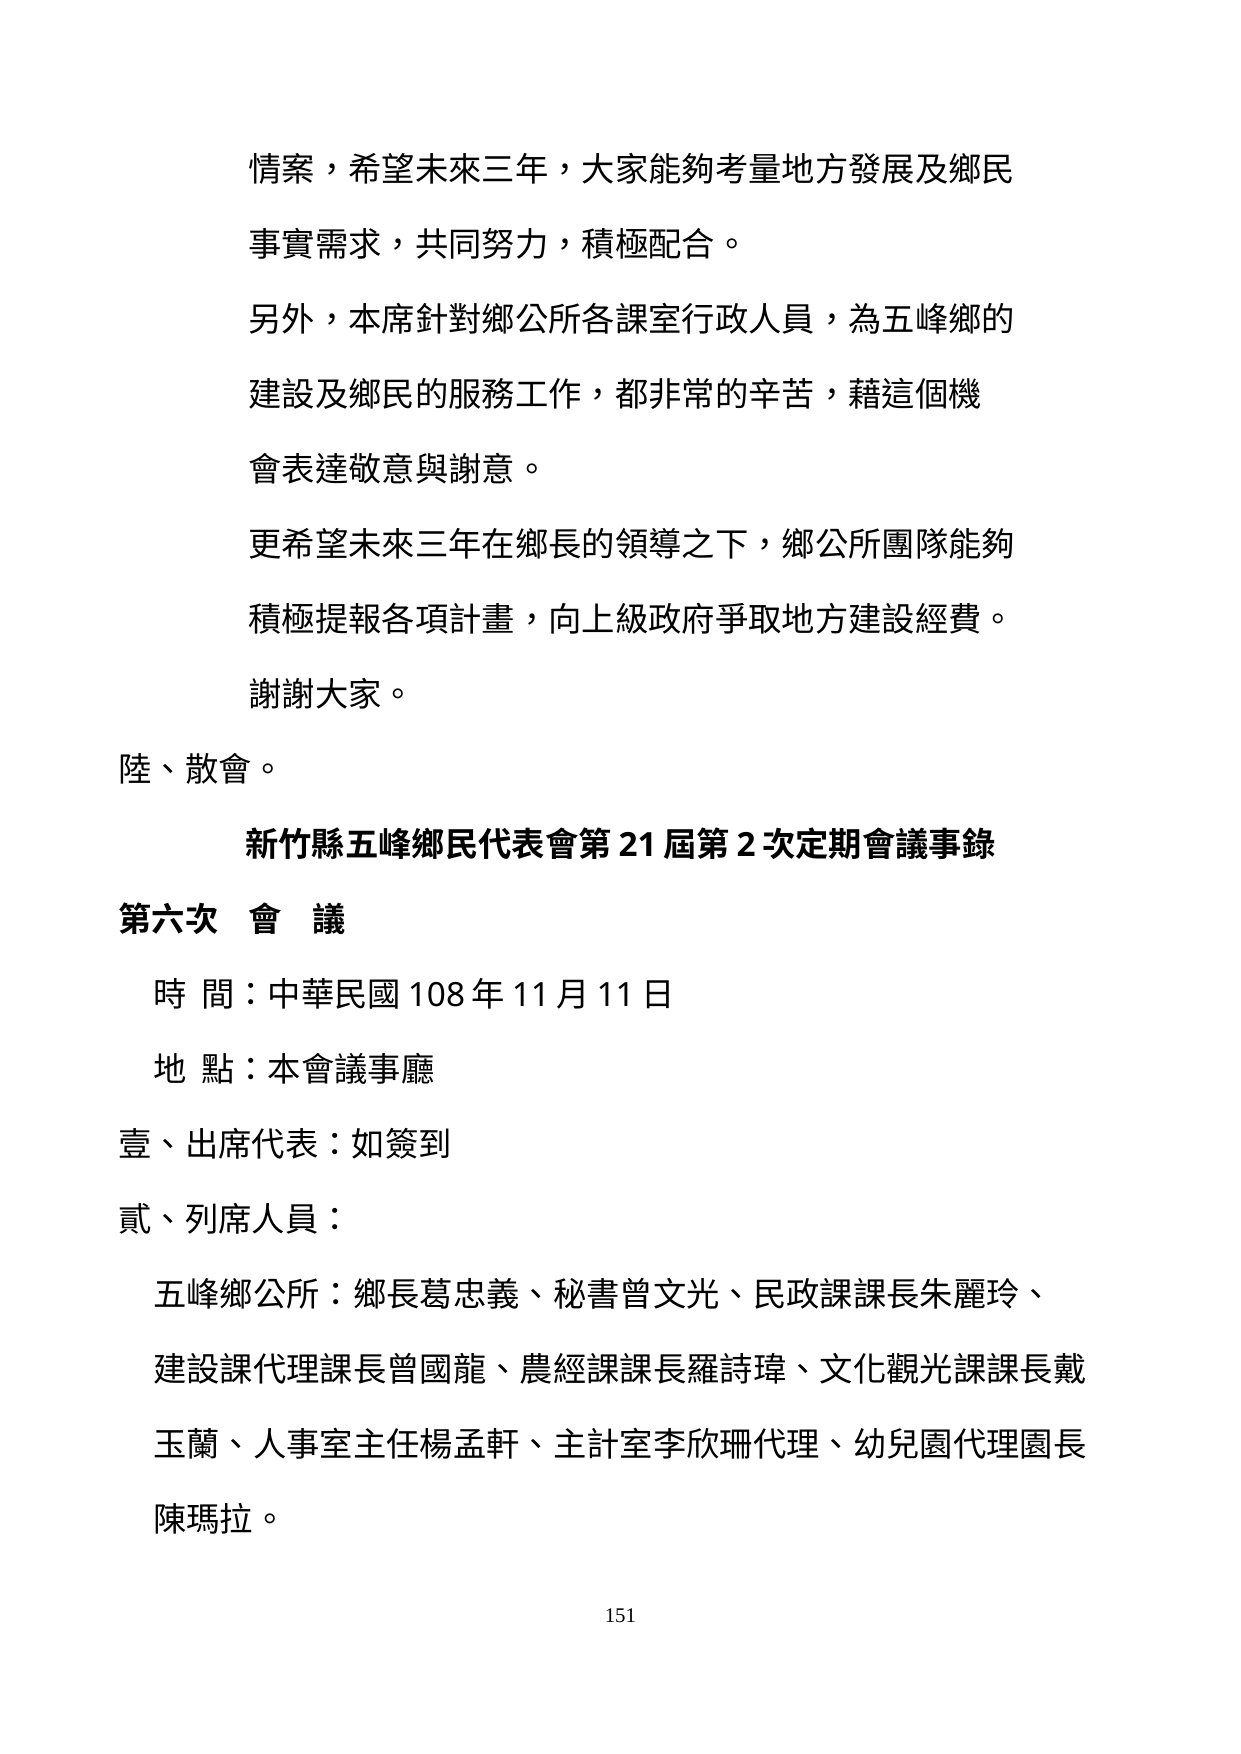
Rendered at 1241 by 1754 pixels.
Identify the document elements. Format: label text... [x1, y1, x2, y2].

text 新竹縣五峰鄉民代表會第21屆第2次定期會議事錄 [118, 804, 1122, 879]
text 另外，本席針對鄉公所各課室行政人員，為五峰鄉的 [118, 279, 1122, 354]
text 玉蘭、人事室主任楊孟軒、主計室李欣珊代理、幼兒園代理園長 [118, 1404, 1122, 1479]
text 建設課代理課長曾國龍、農經課課長羅詩瑋、文化觀光課課長戴 [118, 1329, 1122, 1404]
text 貳、列席人員： [118, 1179, 1122, 1254]
text 更希望未來三年在鄉長的領導之下，鄉公所團隊能夠 [118, 504, 1122, 579]
text 謝謝大家。 [118, 654, 1122, 729]
text 會表達敬意與謝意。 [118, 429, 1122, 504]
text 事實需求，共同努力，積極配合。 [118, 204, 1122, 279]
text 陸、散會。 [118, 729, 1122, 804]
text 五峰鄉公所：鄉長葛忠義、秘書曾文光、民政課課長朱麗玲、 [118, 1254, 1122, 1329]
text 陳瑪拉。 [118, 1479, 1122, 1554]
text 時 間：中華民國108年11月11日 [118, 954, 1122, 1029]
text 壹、出席代表：如簽到 [118, 1104, 1122, 1179]
text 情案，希望未來三年，大家能夠考量地方發展及鄉民 [118, 129, 1122, 204]
text 第六次 會 議 [118, 879, 1122, 954]
text 建設及鄉民的服務工作，都非常的辛苦，藉這個機 [118, 354, 1122, 429]
text 地 點：本會議事廳 [118, 1029, 1122, 1104]
text 積極提報各項計畫，向上級政府爭取地方建設經費。 [118, 579, 1122, 654]
